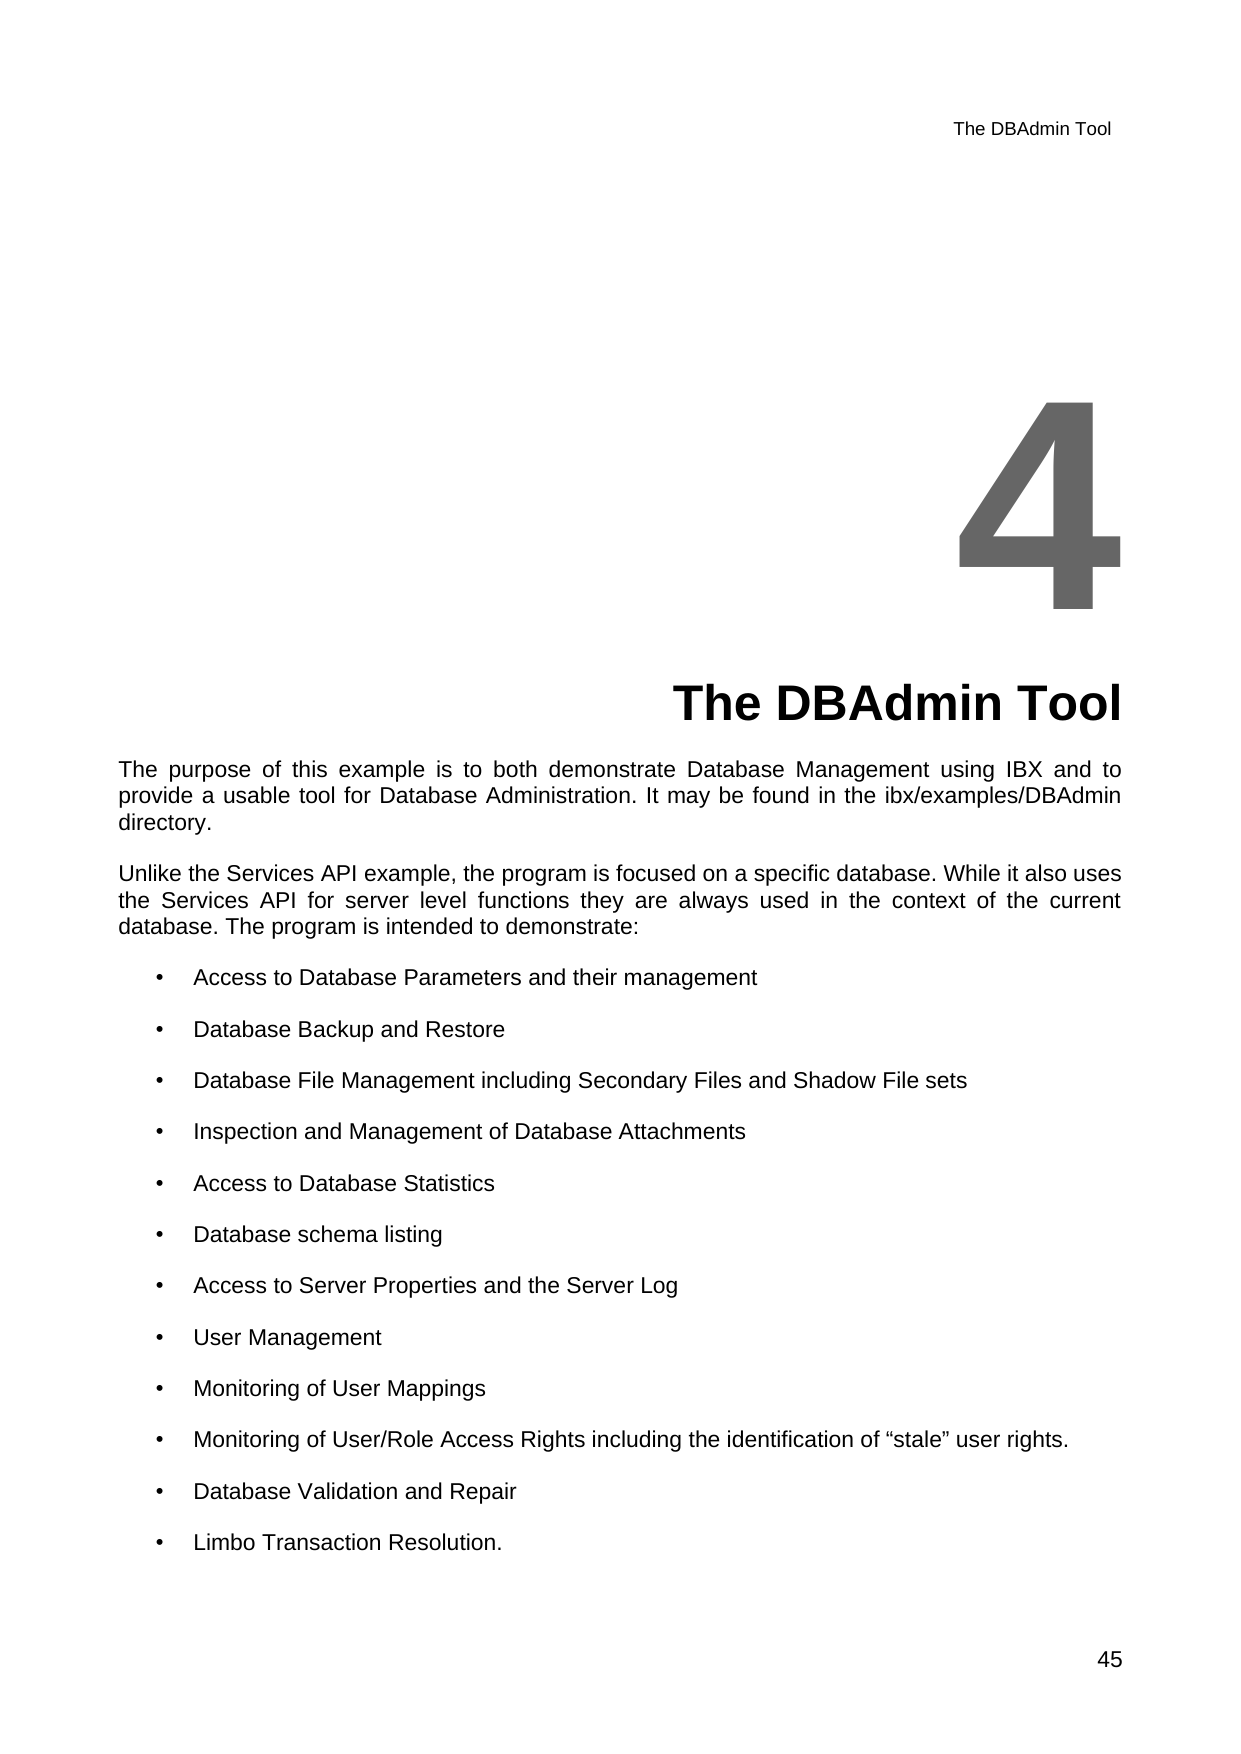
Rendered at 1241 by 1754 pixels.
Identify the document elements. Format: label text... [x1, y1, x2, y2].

list Monitoring of User/Role Access Rights including the identification of “stale” user rights. [156, 1426, 1122, 1453]
list Database Backup and Restore [156, 1016, 1122, 1042]
list Access to Database Statistics [156, 1170, 1122, 1196]
list User Management [156, 1324, 1122, 1350]
list Database File Management including Secondary Files and Shadow File sets [156, 1067, 1122, 1093]
list Access to Database Parameters and their management [156, 964, 1122, 991]
text The purpose of this example is to both demonstrate Database Management using IBX and to provide a usable tool for Database Administration. It may be found in the ibx/examples/DBAdmin directory. [118, 756, 1122, 835]
list Database schema listing [156, 1221, 1122, 1247]
list Limbo Transaction Resolution. [156, 1529, 1122, 1556]
list Database Validation and Repair [156, 1478, 1122, 1504]
list Access to Server Properties and the Server Log [156, 1272, 1122, 1299]
text Unlike the Services API example, the program is focused on a specific database. While it also uses the Services API for server level functions they are always used in the context of the current database. The program is intended to demonstrate: [118, 860, 1122, 939]
list Inspection and Management of Database Attachments [156, 1118, 1122, 1145]
subtitle The DBAdmin Tool [81, 328, 1122, 731]
list Monitoring of User Mappings [156, 1375, 1122, 1401]
